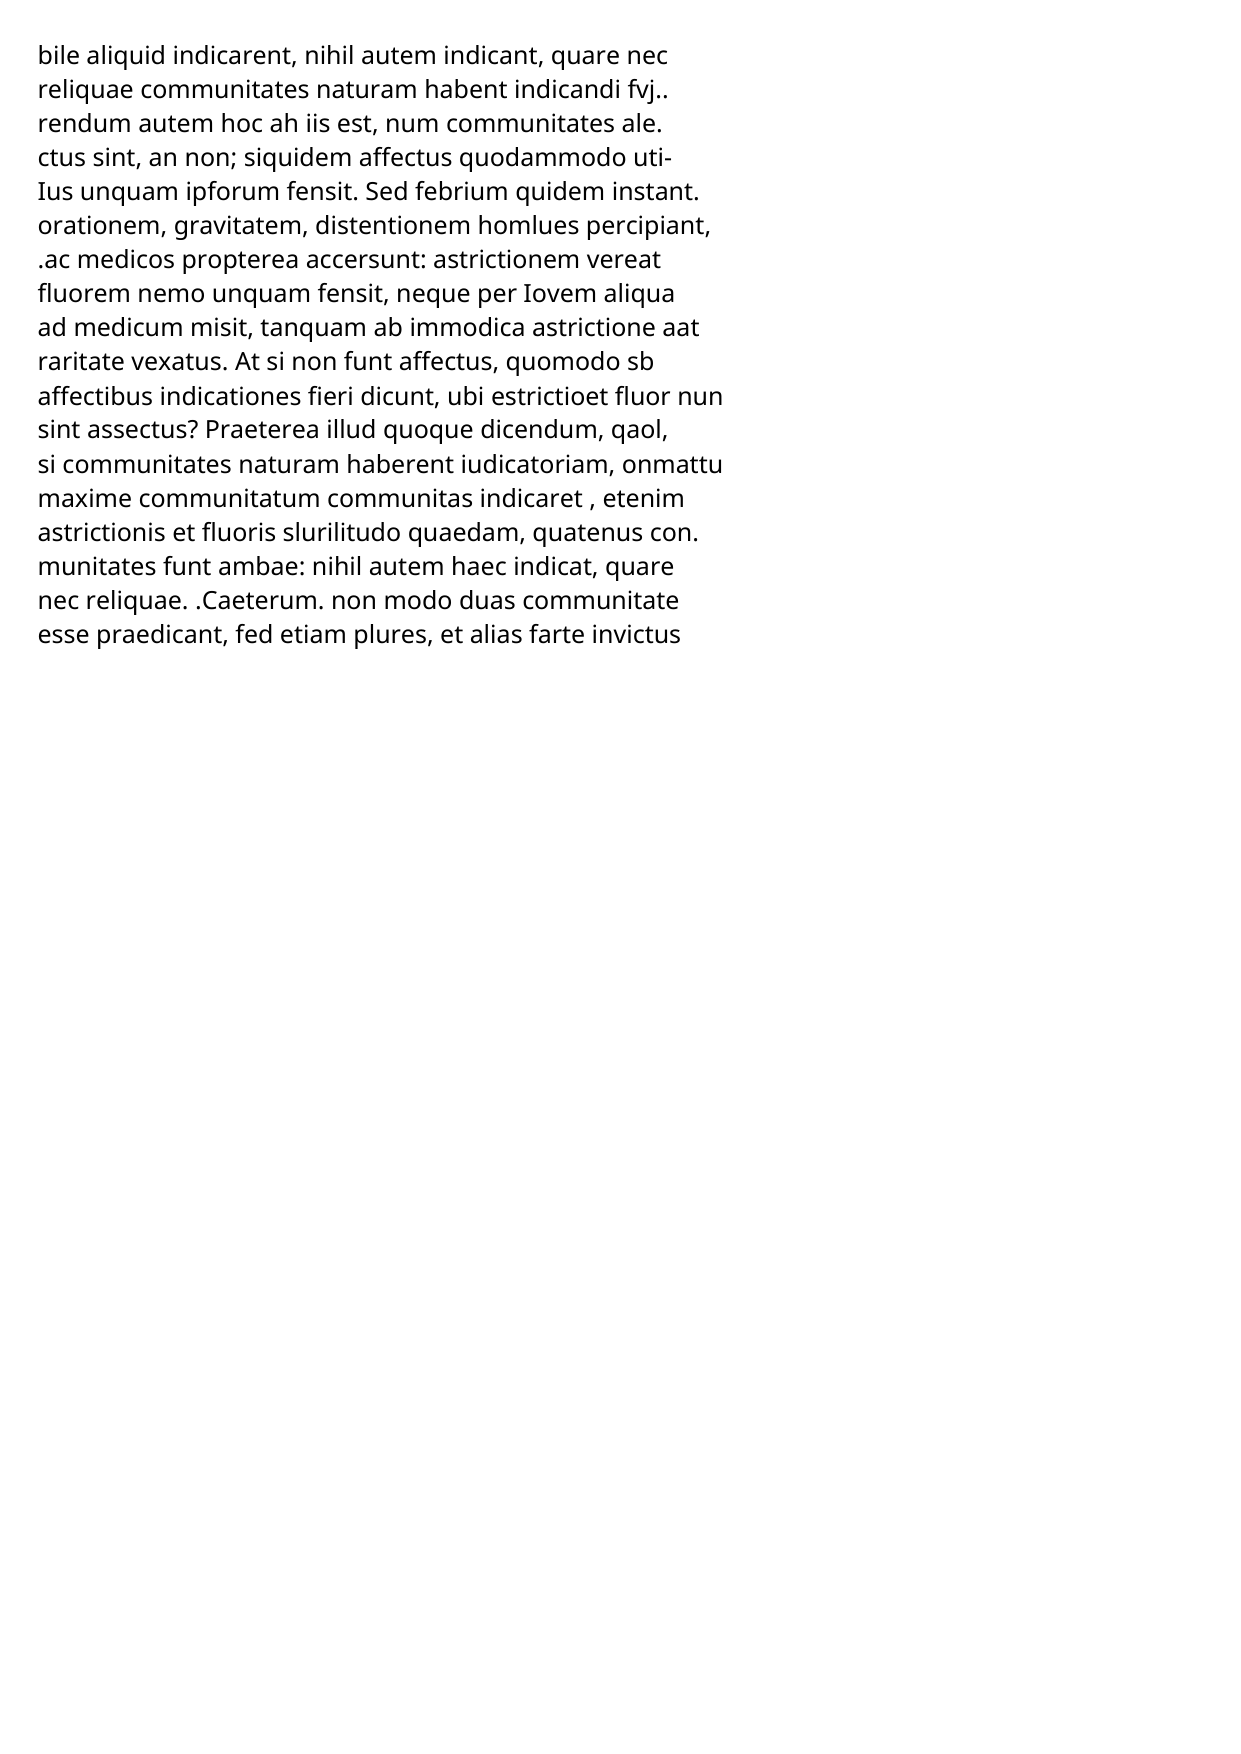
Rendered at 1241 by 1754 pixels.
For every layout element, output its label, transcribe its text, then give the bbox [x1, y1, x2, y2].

text bile aliquid indicarent, nihil autem indicant, quare nec reliquae communitates naturam habent indicandi fvj.. rendum autem hoc ah iis est, num communitates ale. ctus sint, an non; siquidem affectus quodammodo uti- Ius unquam ipforum fensit. Sed febrium quidem instant. orationem, gravitatem, distentionem homlues percipiant, .ac medicos propterea accersunt: astrictionem vereat fluorem nemo unquam fensit, neque per Iovem aliqua ad medicum misit, tanquam ab immodica astrictione aat raritate vexatus. At si non funt affectus, quomodo sb affectibus indicationes fieri dicunt, ubi estrictioet fluor nun sint assectus? Praeterea illud quoque dicendum, qaol, si communitates naturam haberent iudicatoriam, onmattu maxime communitatum communitas indicaret , etenim astrictionis et fluoris slurilitudo quaedam, quatenus con. munitates funt ambae: nihil autem haec indicat, quare nec reliquae. .Caeterum. non modo duas communitate esse praedicant, fed etiam plures, et alias farte invictus [37, 37, 1203, 651]
